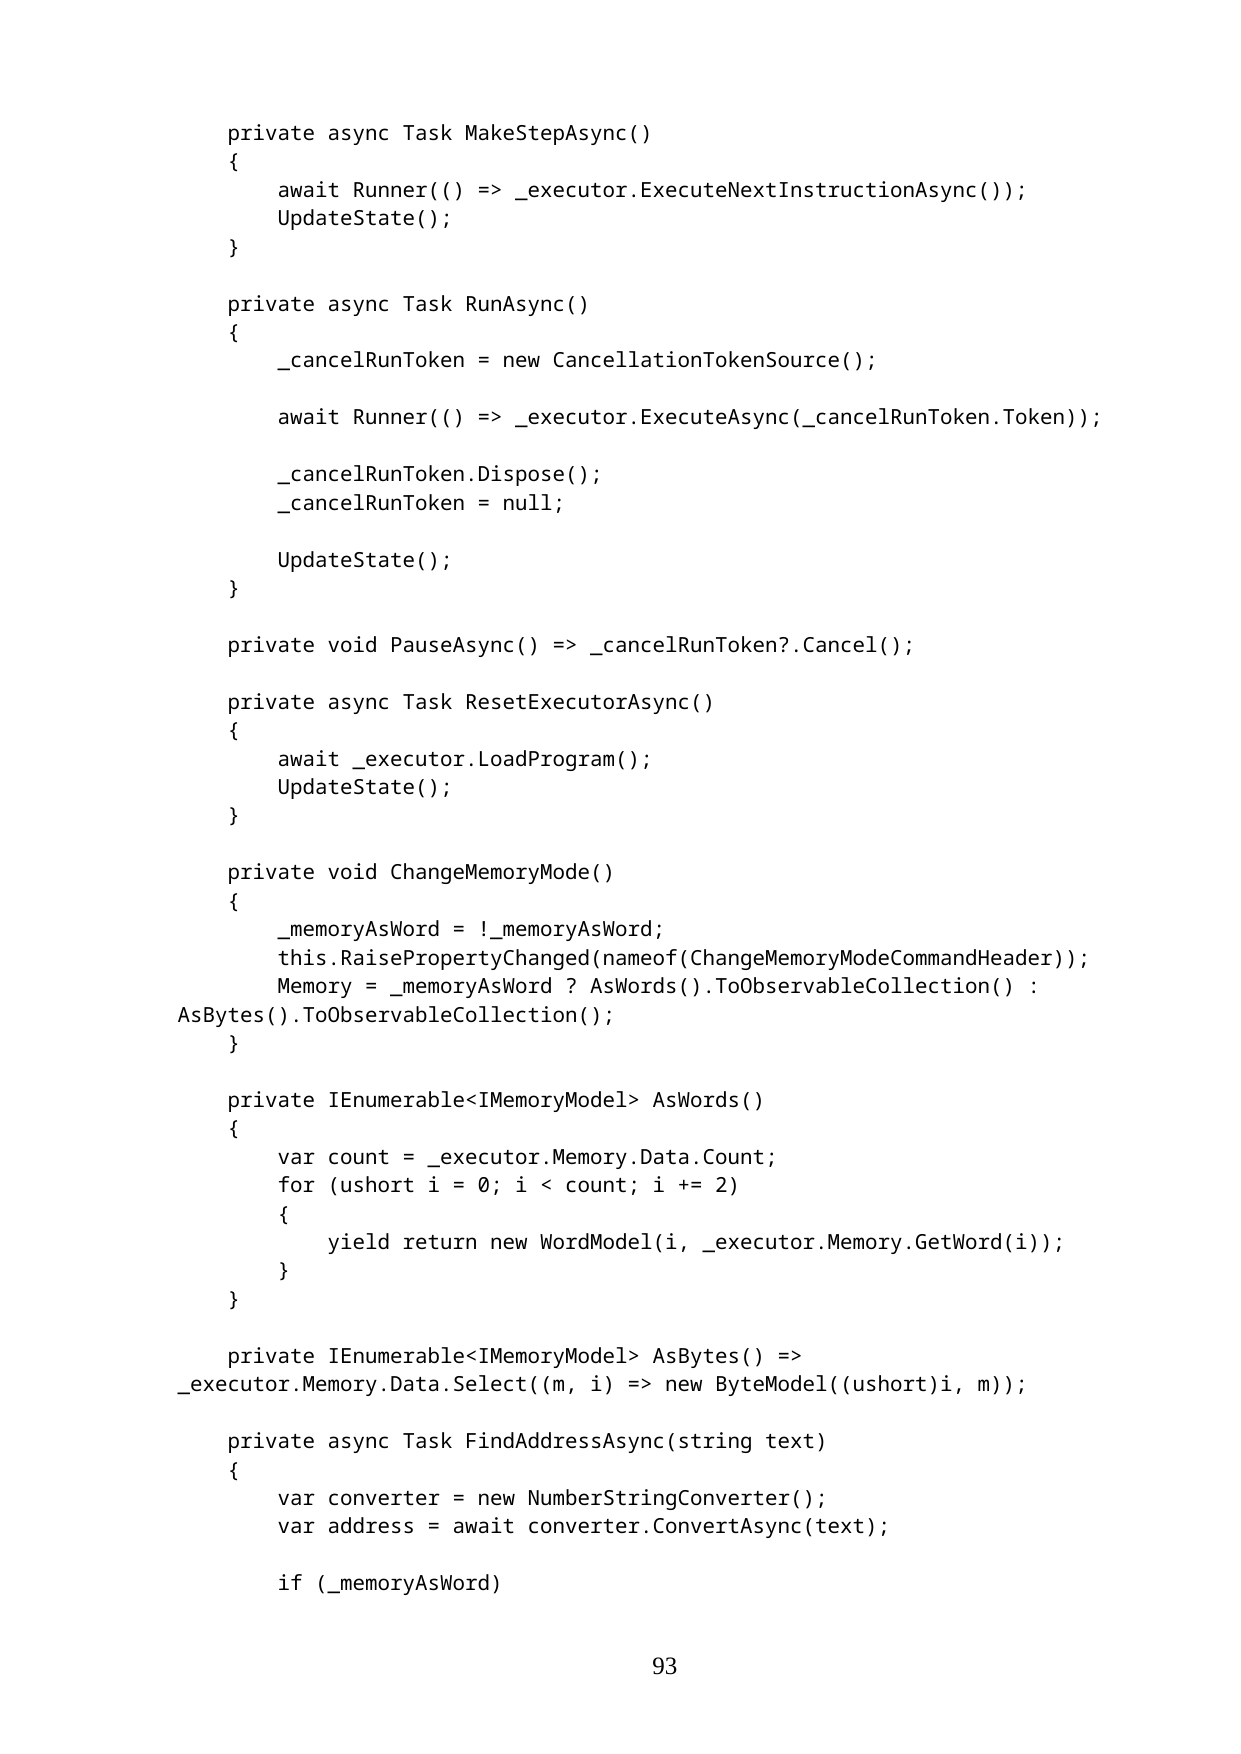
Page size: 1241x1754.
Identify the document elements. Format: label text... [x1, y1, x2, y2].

table_header private async Task MakeStepAsync() { await Runner(() => _executor.ExecuteNextInstructionAsync()); UpdateState(); } private async Task RunAsync() { _cancelRunToken = new CancellationTokenSource(); await Runner(() => _executor.ExecuteAsync(_cancelRunToken.Token)); _cancelRunToken.Dispose(); _cancelRunToken = null; UpdateState(); } private void PauseAsync() => _cancelRunToken?.Cancel(); private async Task ResetExecutorAsync() { await _executor.LoadProgram(); UpdateState(); } private void ChangeMemoryMode() { _memoryAsWord = !_memoryAsWord; this.RaisePropertyChanged(nameof(ChangeMemoryModeCommandHeader)); Memory = _memoryAsWord ? AsWords().ToObservableCollection() : AsBytes().ToObservableCollection(); } private IEnumerable<IMemoryModel> AsWords() { var count = _executor.Memory.Data.Count; for (ushort i = 0; i < count; i += 2) { yield return new WordModel(i, _executor.Memory.GetWord(i)); } } private IEnumerable<IMemoryModel> AsBytes() => _executor.Memory.Data.Select((m, i) => new ByteModel((ushort)i, m)); private async Task FindAddressAsync(string text) { var converter = new NumberStringConverter(); var address = await converter.ConvertAsync(text); if (_memoryAsWord) [177, 118, 1152, 1597]
